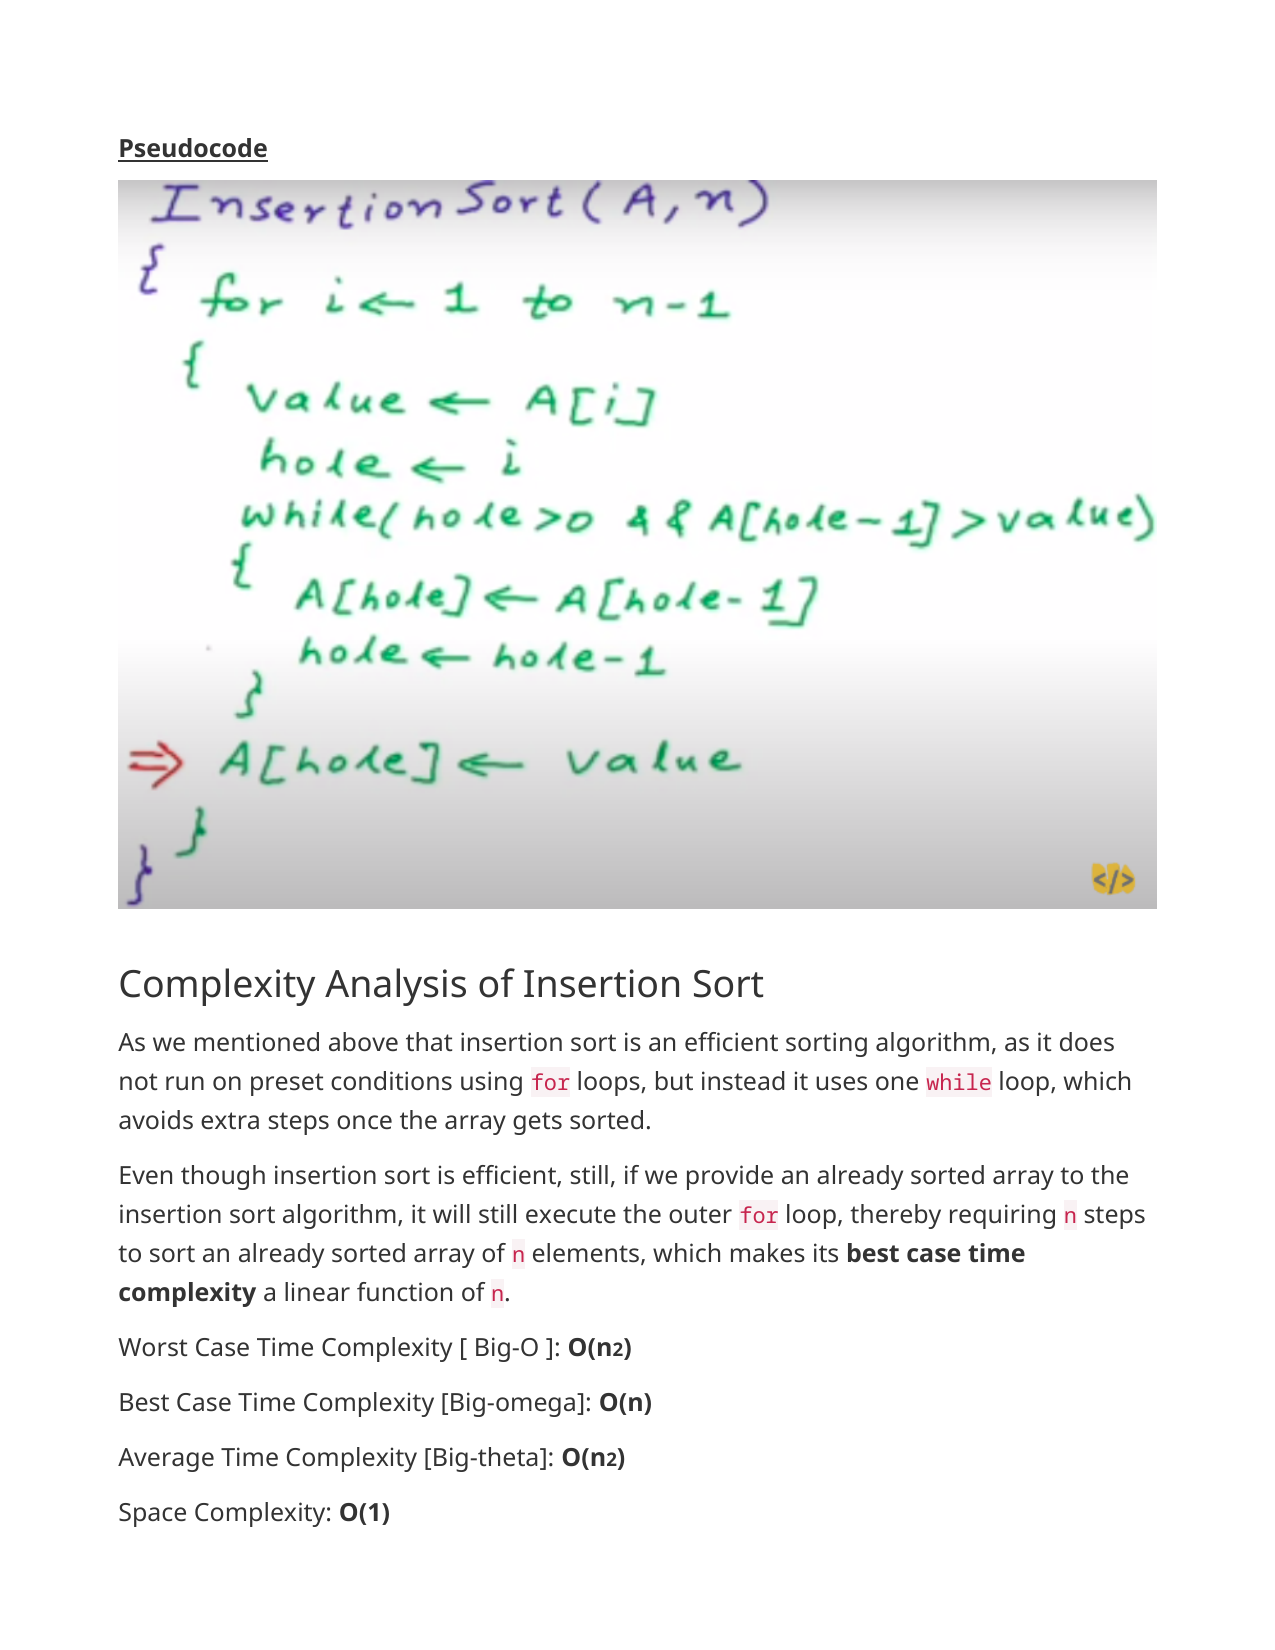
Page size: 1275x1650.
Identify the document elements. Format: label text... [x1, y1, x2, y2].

text Best Case Time Complexity [Big-omega]: O(n) [118, 1385, 1157, 1419]
text Even though insertion sort is efficient, still, if we provide an already sorted array to the insertion sort algorithm, it will still execute the outer for loop, thereby requiring n steps to sort an already sorted array of n elements, which makes its best case time complexity a linear function of n. [118, 1158, 1157, 1309]
text Space Complexity: O(1) [118, 1494, 1157, 1528]
subtitle Complexity Analysis of Insertion Sort [118, 958, 1157, 1009]
text Worst Case Time Complexity [ Big-O ]: O(n2) [118, 1330, 1157, 1364]
text Pseudocode [118, 118, 1157, 165]
text Average Time Complexity [Big-theta]: O(n2) [118, 1439, 1157, 1473]
picture [118, 180, 1157, 909]
text As we mentioned above that insertion sort is an efficient sorting algorithm, as it does not run on preset conditions using for loops, but instead it uses one while loop, which avoids extra steps once the array gets sorted. [118, 1024, 1157, 1137]
